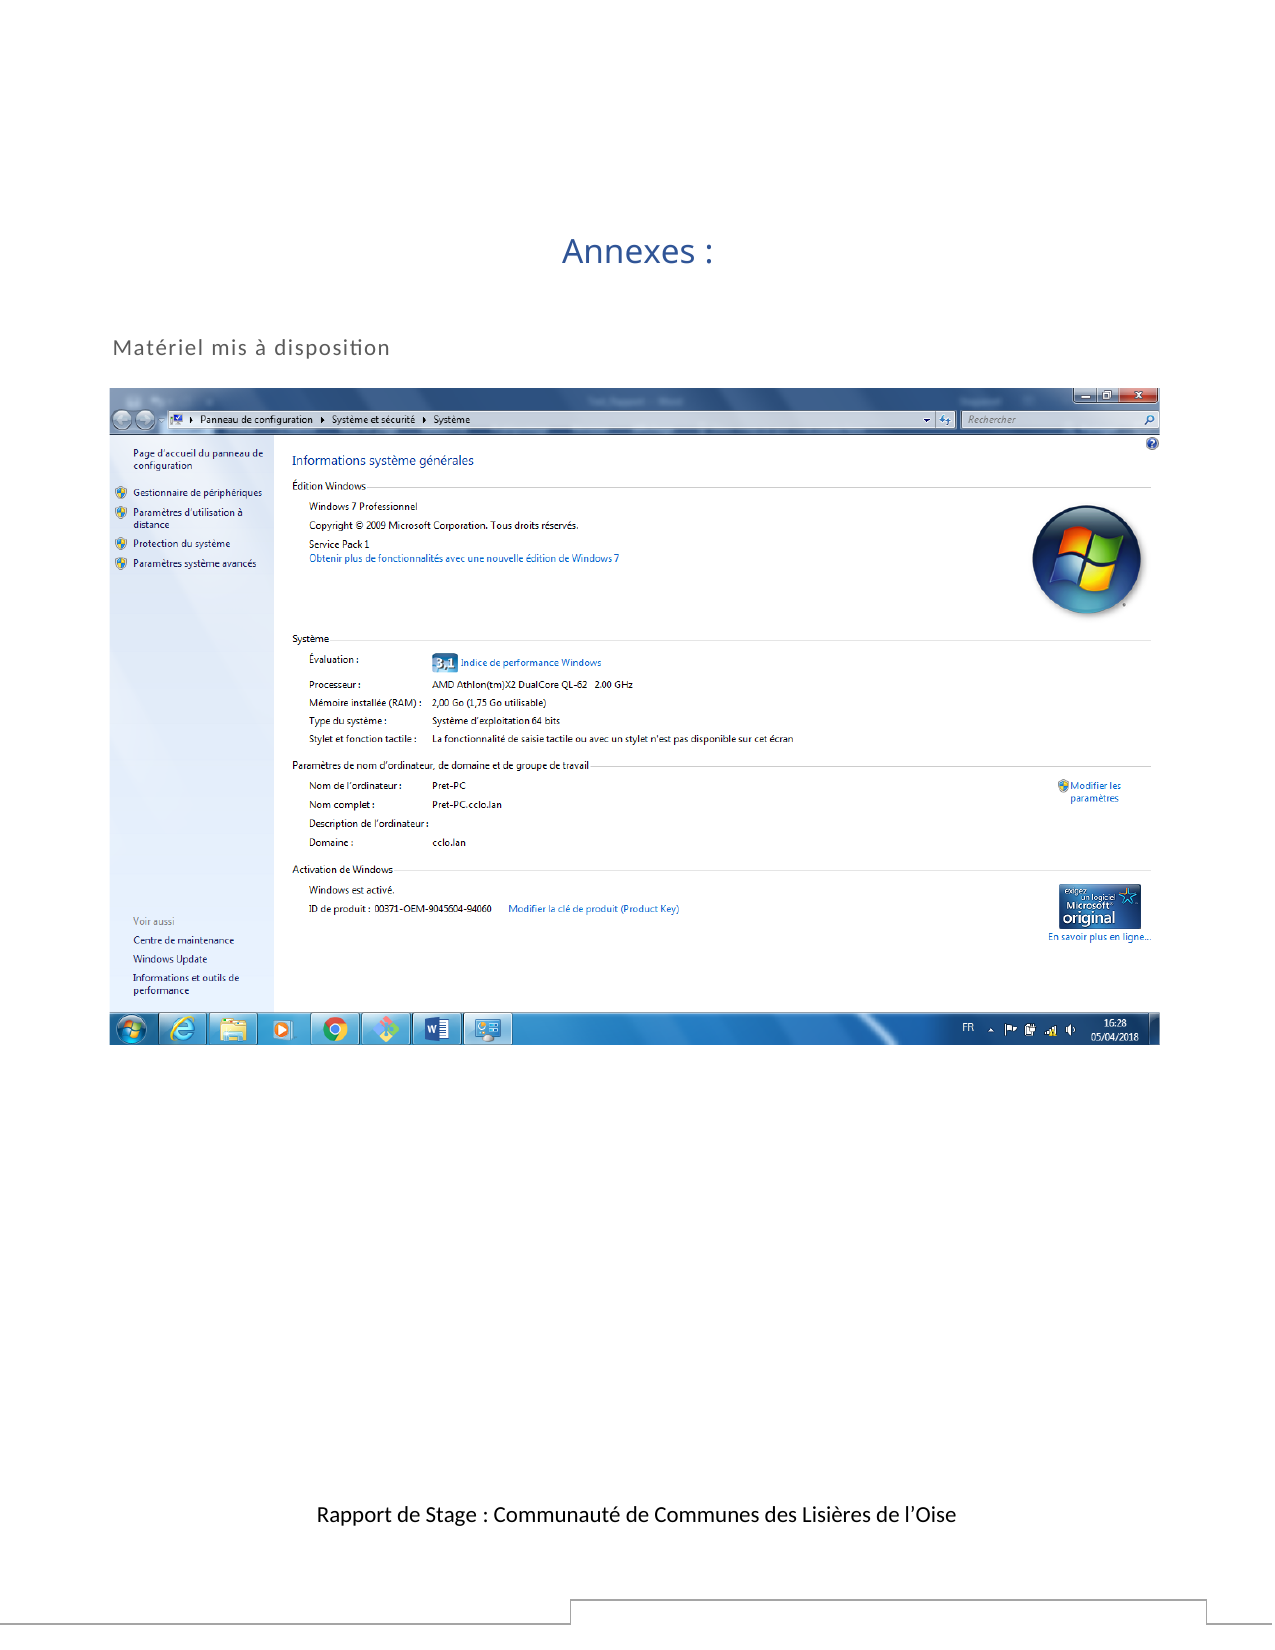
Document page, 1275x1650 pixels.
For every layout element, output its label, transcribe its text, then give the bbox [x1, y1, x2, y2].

text Matériel mis à disposition [112, 333, 1162, 361]
subtitle Annexes : [112, 228, 1162, 273]
